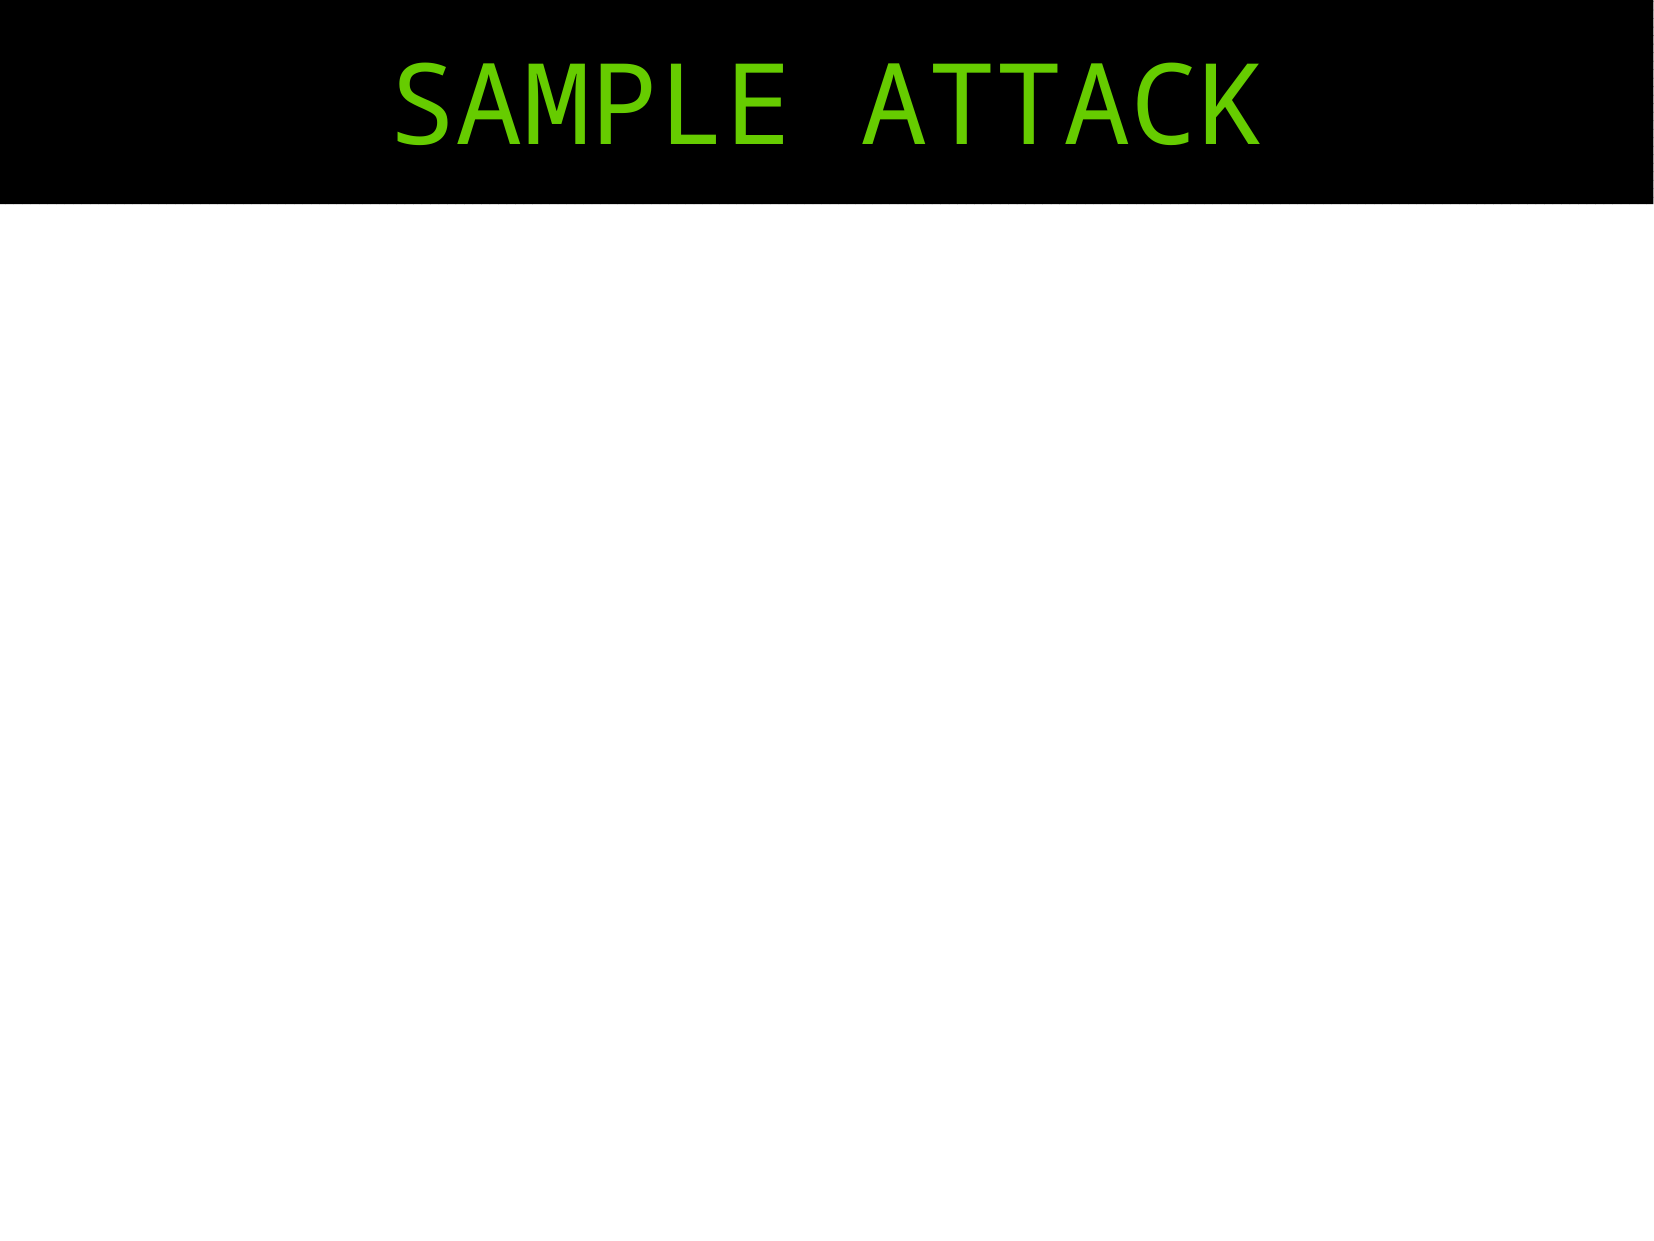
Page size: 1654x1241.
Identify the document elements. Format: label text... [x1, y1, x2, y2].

title SAMPLE ATTACK [0, 0, 1654, 205]
